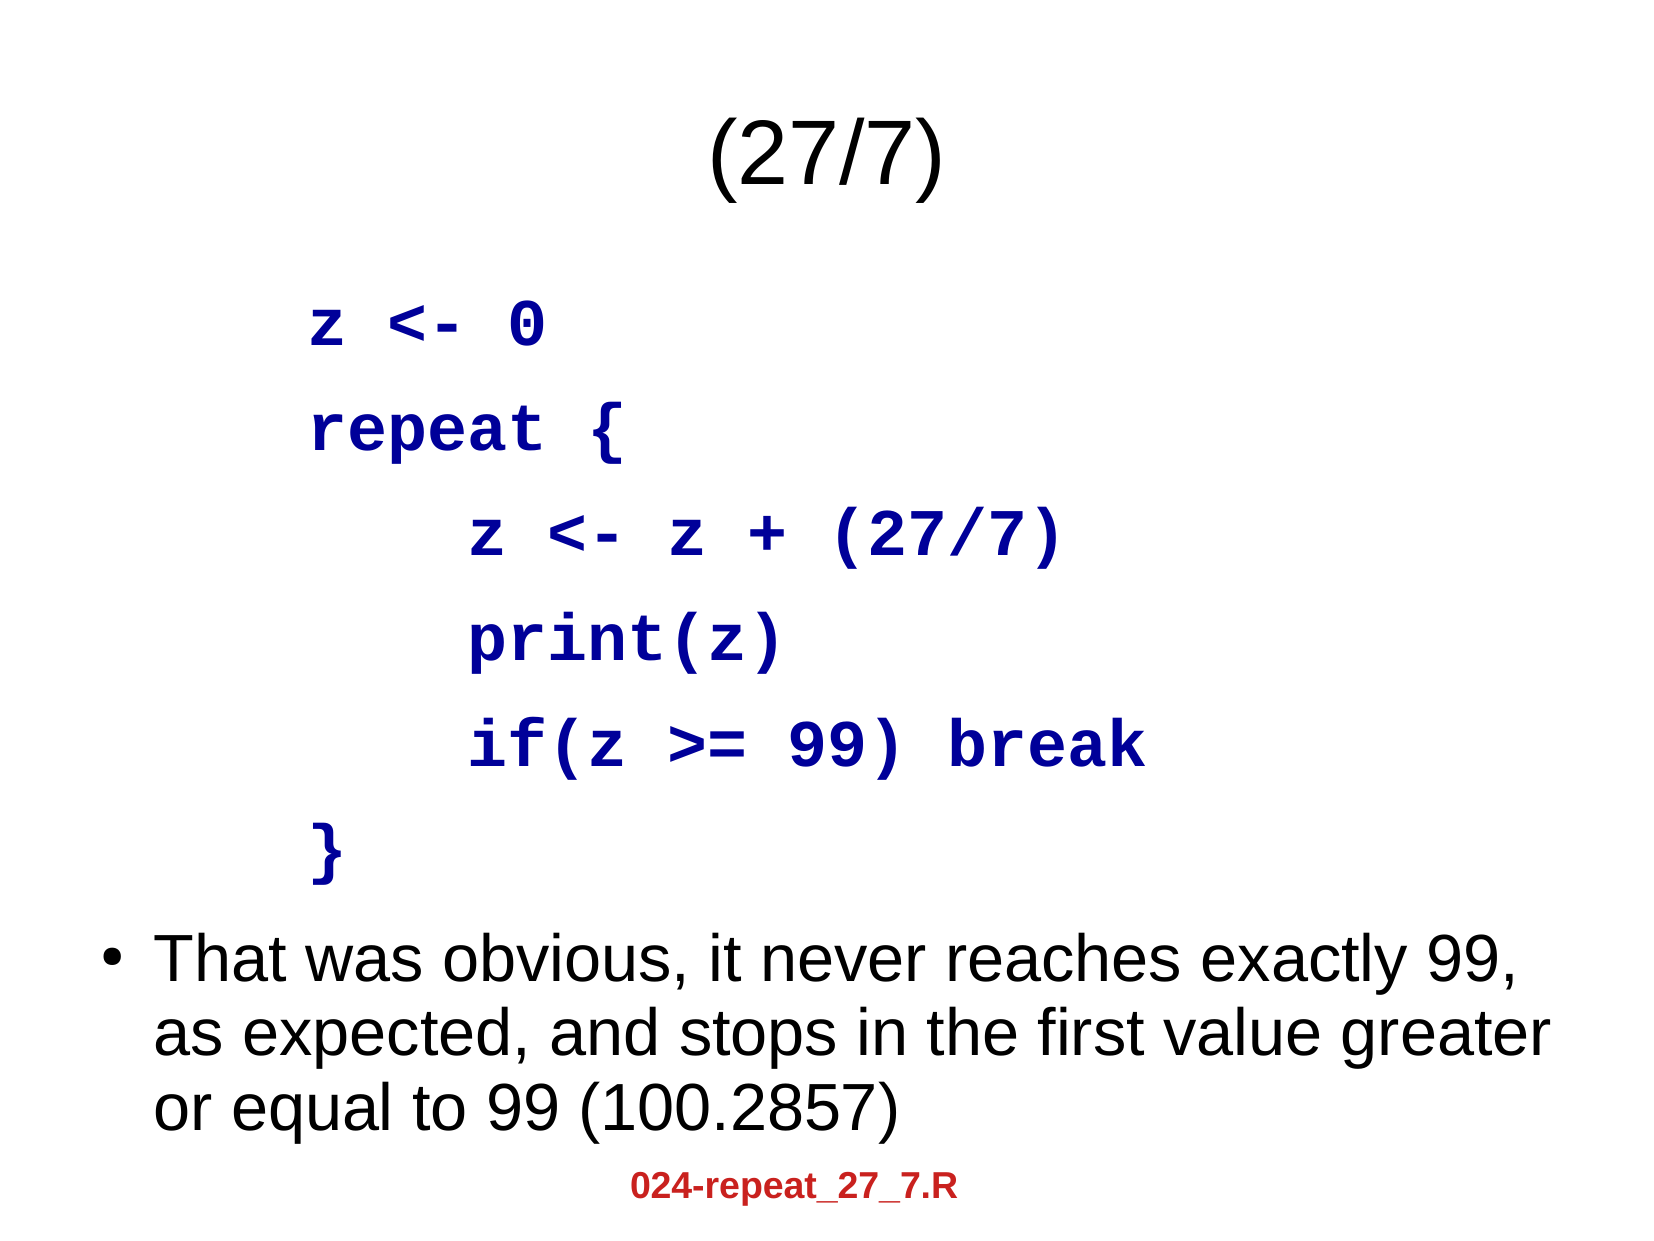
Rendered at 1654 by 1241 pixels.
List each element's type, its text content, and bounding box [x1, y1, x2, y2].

text_box 024-repeat_27_7.R [401, 1157, 1187, 1215]
list z <- 0 repeat { z <- z + (27/7) print(z) if(z >= 99) break } That was obvious, it never reaches exactly 99, as expected, and stops in the first value greater or equal to 99 (100.2857) [82, 290, 1571, 1170]
title (27/7) [82, 49, 1571, 257]
